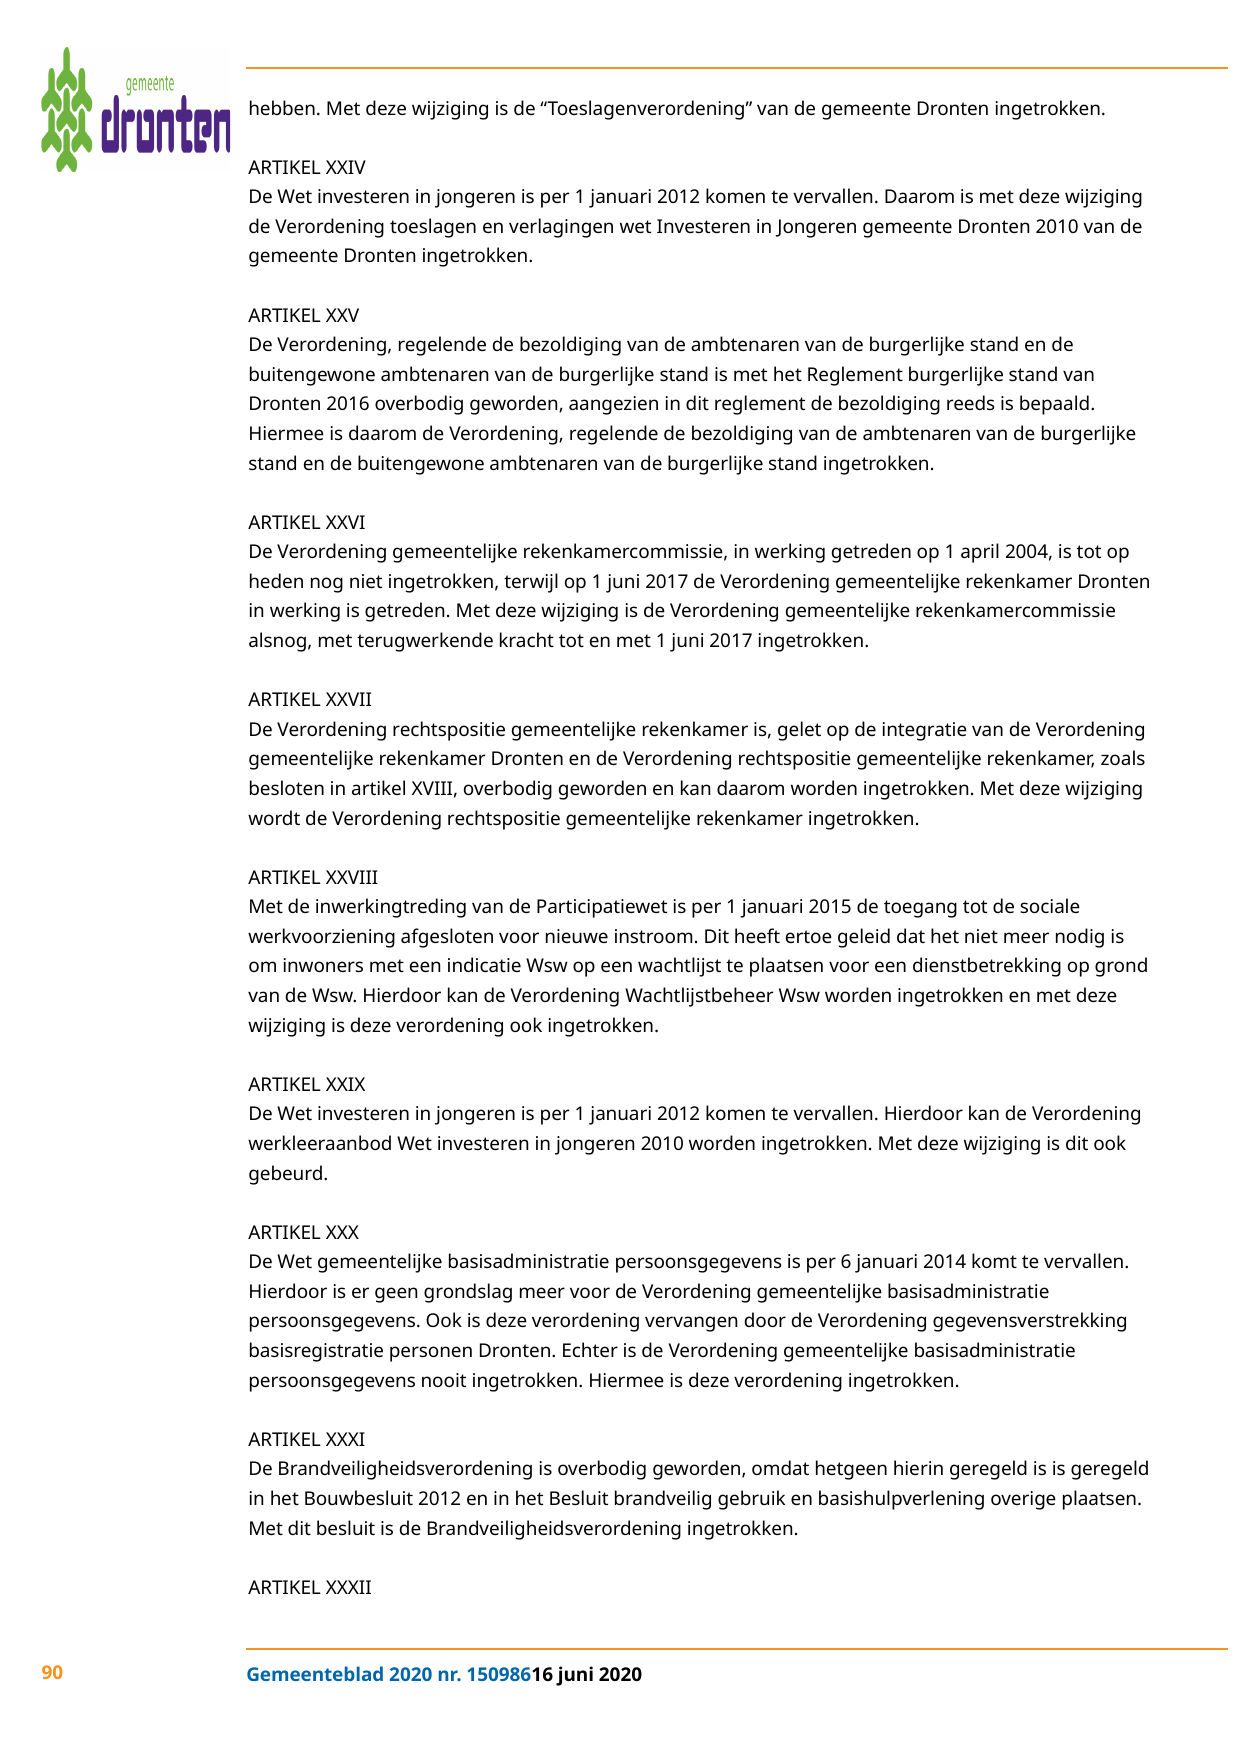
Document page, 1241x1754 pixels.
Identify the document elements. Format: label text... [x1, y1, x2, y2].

text De Wet gemeentelijke basisadministratie persoonsgegevens is per 6 januari 2014 komt te vervallen. Hierdoor is er geen grondslag meer voor de Verordening gemeentelijke basisadministratie persoonsgegevens. Ook is deze verordening vervangen door de Verordening gegevensverstrekking basisregistratie personen Dronten. Echter is de Verordening gemeentelijke basisadministratie persoonsgegevens nooit ingetrokken. Hiermee is deze verordening ingetrokken. [248, 1248, 1152, 1393]
text ARTIKEL XXXI [248, 1426, 1152, 1452]
text De Wet investeren in jongeren is per 1 januari 2012 komen te vervallen. Hierdoor kan de Verordening werkleeraanbod Wet investeren in jongeren 2010 worden ingetrokken. Met deze wijziging is dit ook gebeurd. [248, 1101, 1152, 1186]
text ARTIKEL XXVIII [248, 864, 1152, 890]
text ARTIKEL XXV [248, 302, 1152, 328]
text De Verordening, regelende de bezoldiging van de ambtenaren van de burgerlijke stand en de buitengewone ambtenaren van de burgerlijke stand is met het Reglement burgerlijke stand van Dronten 2016 overbodig geworden, aangezien in dit reglement de bezoldiging reeds is bepaald. Hiermee is daarom de Verordening, regelende de bezoldiging van de ambtenaren van de burgerlijke stand en de buitengewone ambtenaren van de burgerlijke stand ingetrokken. [248, 331, 1152, 476]
text Met de inwerkingtreding van de Participatiewet is per 1 januari 2015 de toegang tot de sociale werkvoorziening afgesloten voor nieuwe instroom. Dit heeft ertoe geleid dat het niet meer nodig is om inwoners met een indicatie Wsw op een wachtlijst te plaatsen voor een dienstbetrekking op grond van de Wsw. Hierdoor kan de Verordening Wachtlijstbeheer Wsw worden ingetrokken en met deze wijziging is deze verordening ook ingetrokken. [248, 893, 1152, 1038]
text De Verordening rechtspositie gemeentelijke rekenkamer is, gelet op de integratie van de Verordening gemeentelijke rekenkamer Dronten en de Verordening rechtspositie gemeentelijke rekenkamer, zoals besloten in artikel XVIII, overbodig geworden en kan daarom worden ingetrokken. Met deze wijziging wordt de Verordening rechtspositie gemeentelijke rekenkamer ingetrokken. [248, 716, 1152, 831]
picture [41, 47, 231, 172]
text De Verordening gemeentelijke rekenkamercommissie, in werking getreden op 1 april 2004, is tot op heden nog niet ingetrokken, terwijl op 1 juni 2017 de Verordening gemeentelijke rekenkamer Dronten in werking is getreden. Met deze wijziging is de Verordening gemeentelijke rekenkamercommissie alsnog, met terugwerkende kracht tot en met 1 juni 2017 ingetrokken. [248, 538, 1152, 653]
text hebben. Met deze wijziging is de “Toeslagenverordening” van de gemeente Dronten ingetrokken. [248, 95, 1152, 121]
text De Brandveiligheidsverordening is overbodig geworden, omdat hetgeen hierin geregeld is is geregeld in het Bouwbesluit 2012 en in het Besluit brandveilig gebruik en basishulpverlening overige plaatsen. Met dit besluit is de Brandveiligheidsverordening ingetrokken. [248, 1456, 1152, 1541]
text ARTIKEL XXVII [248, 686, 1152, 712]
text ARTIKEL XXXII [248, 1574, 1152, 1600]
text ARTIKEL XXVI [248, 509, 1152, 535]
text De Wet investeren in jongeren is per 1 januari 2012 komen te vervallen. Daarom is met deze wijziging de Verordening toeslagen en verlagingen wet Investeren in Jongeren gemeente Dronten 2010 van de gemeente Dronten ingetrokken. [248, 183, 1152, 268]
text ARTIKEL XXIV [248, 154, 1152, 180]
text ARTIKEL XXX [248, 1219, 1152, 1245]
text ARTIKEL XXIX [248, 1071, 1152, 1097]
